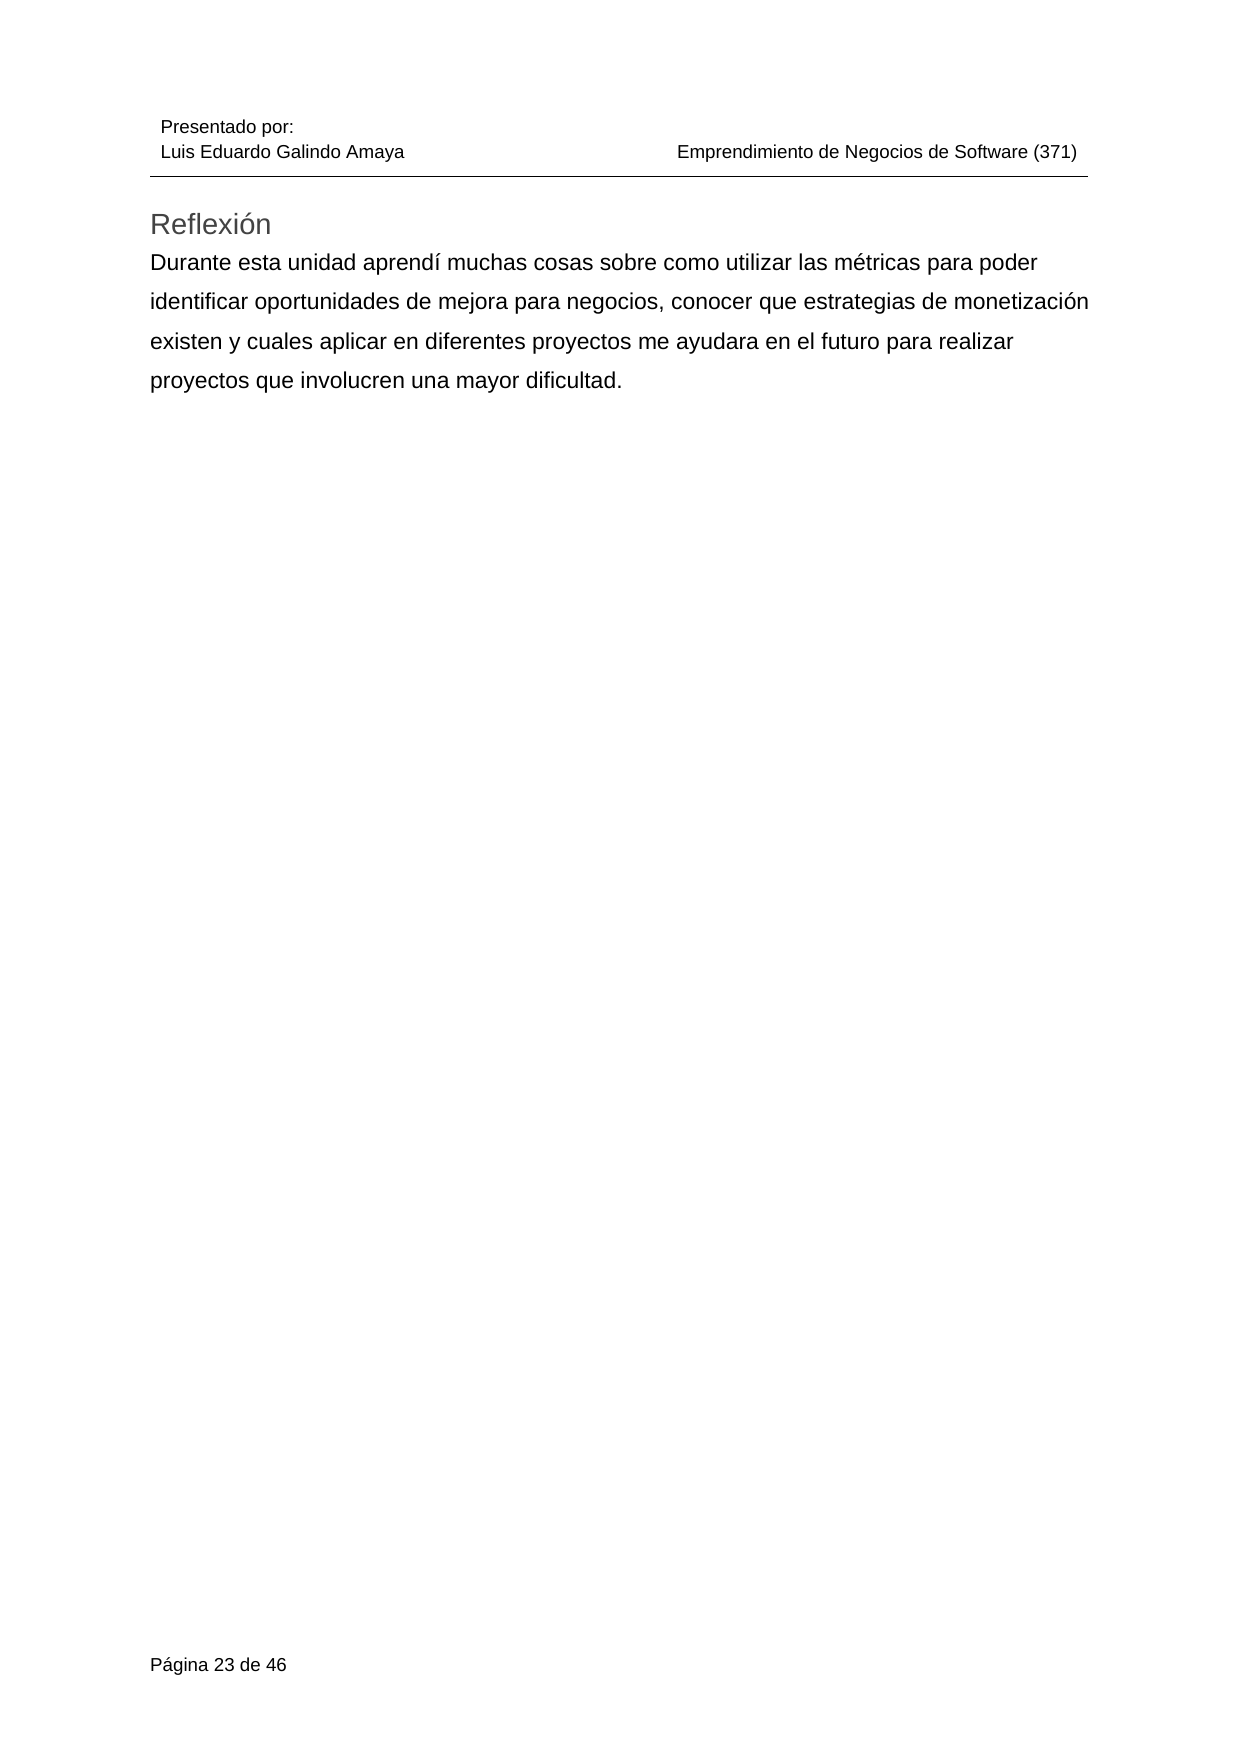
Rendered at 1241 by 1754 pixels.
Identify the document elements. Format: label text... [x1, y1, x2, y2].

text Durante esta unidad aprendí muchas cosas sobre como utilizar las métricas para poder identificar oportunidades de mejora para negocios, conocer que estrategias de monetización existen y cuales aplicar en diferentes proyectos me ayudara en el futuro para realizar proyectos que involucren una mayor dificultad. [150, 249, 1090, 393]
subtitle Reflexión [150, 207, 1090, 240]
